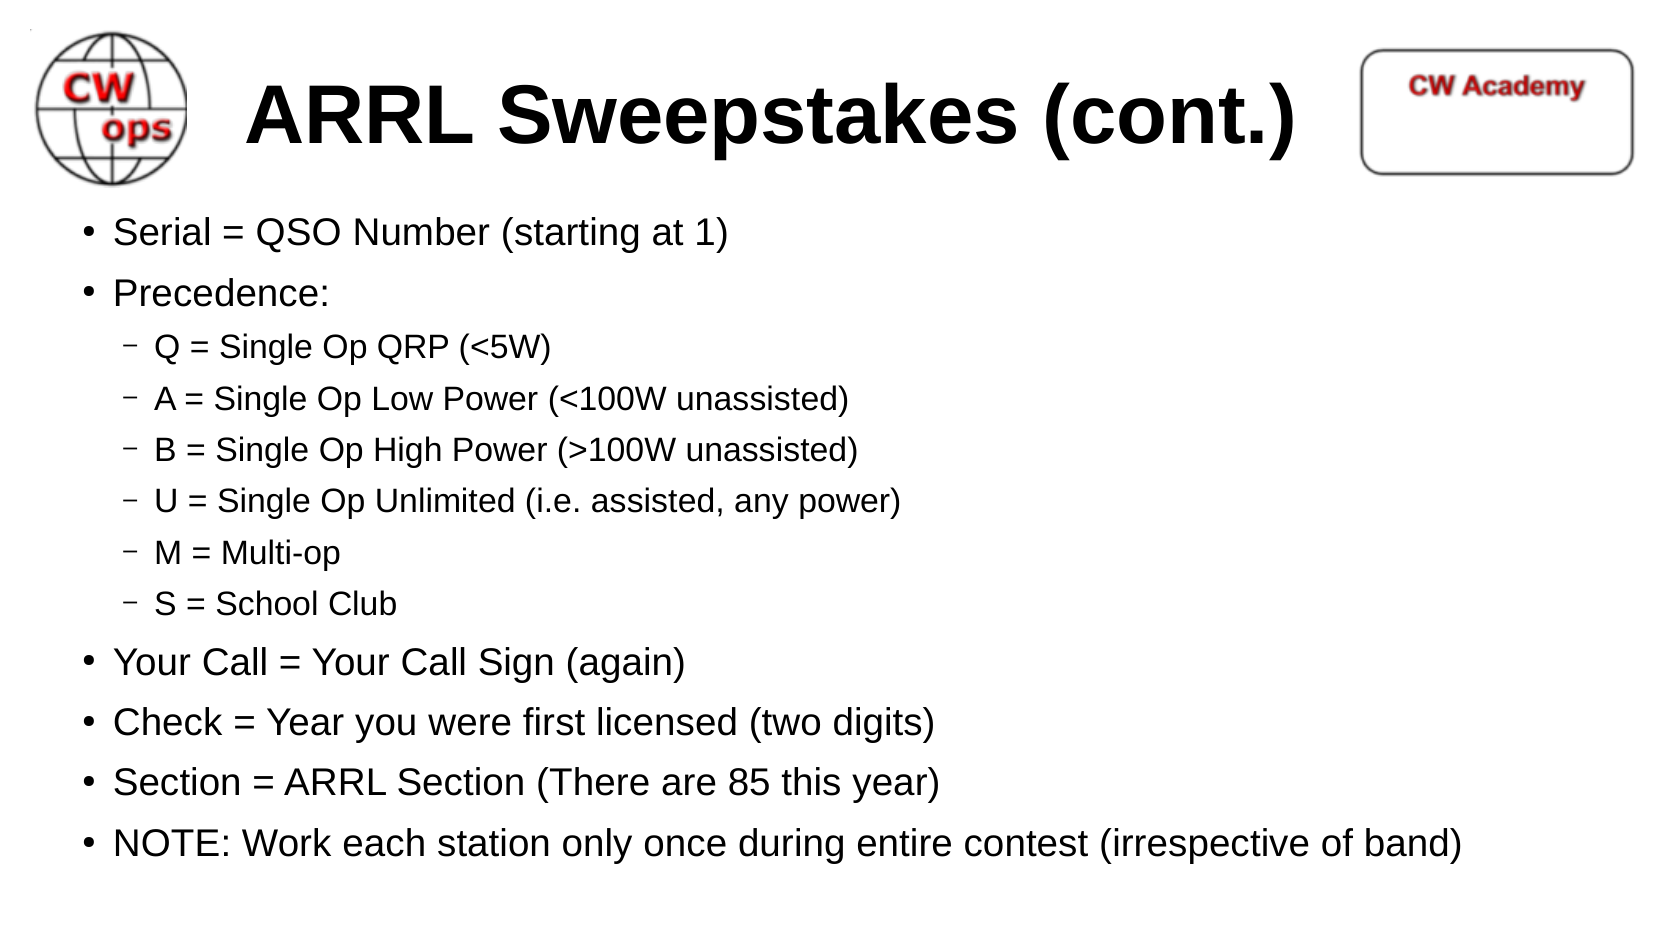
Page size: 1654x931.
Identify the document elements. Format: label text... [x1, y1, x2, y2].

list Serial = QSO Number (starting at 1) Precedence: Q = Single Op QRP (<5W) A = Single Op Low Power (<100W unassisted) B = Single Op High Power (>100W unassisted) U = Single Op Unlimited (i.e. assisted, any power) M = Multi-op S = School Club Your Call = Your Call Sign (again) Check = Year you were first licensed (two digits) Section = ARRL Section (There are 85 this year) NOTE: Work each station only once during entire contest (irrespective of band) [71, 210, 1561, 901]
picture [1516, 37, 1640, 186]
title ARRL Sweepstakes (cont.) [26, 37, 1516, 193]
picture [30, 29, 187, 37]
